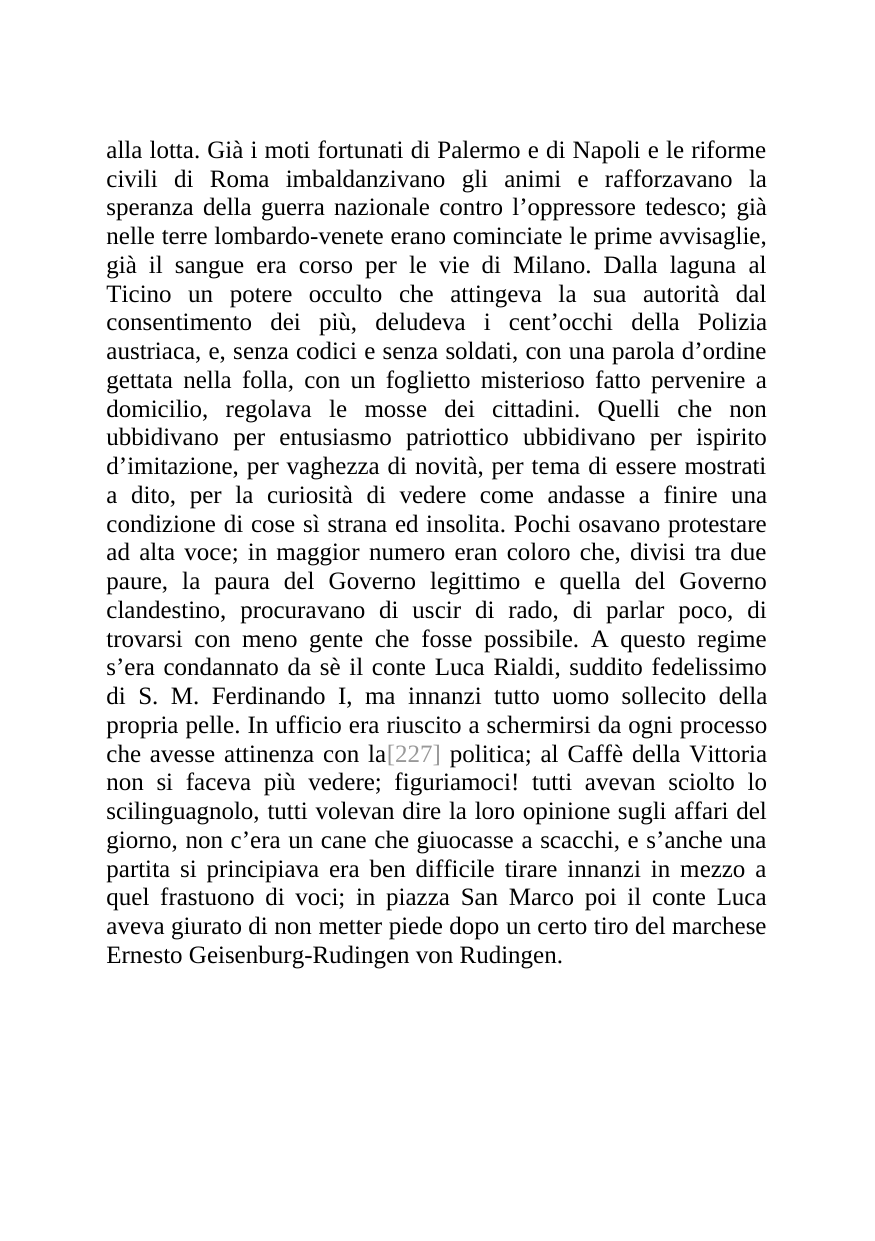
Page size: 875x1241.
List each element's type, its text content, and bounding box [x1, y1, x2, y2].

text alla lotta. Già i moti fortunati di Palermo e di Napoli e le riforme civili di Roma imbaldanzivano gli animi e rafforzavano la speranza della guerra nazionale contro l’oppressore tedesco; già nelle terre lombardo-venete erano cominciate le prime avvisaglie, già il sangue era corso per le vie di Milano. Dalla laguna al Ticino un potere occulto che attingeva la sua autorità dal consentimento dei più, deludeva i cent’occhi della Polizia austriaca, e, senza codici e senza soldati, con una parola d’ordine gettata nella folla, con un foglietto misterioso fatto pervenire a domicilio, regolava le mosse dei cittadini. Quelli che non ubbidivano per entusiasmo patriottico ubbidivano per ispirito d’imitazione, per vaghezza di novità, per tema di essere mostrati a dito, per la curiosità di vedere come andasse a finire una condizione di cose sì strana ed insolita. Pochi osavano protestare ad alta voce; in maggior numero eran coloro che, divisi tra due paure, la paura del Governo legittimo e quella del Governo clandestino, procuravano di uscir di rado, di parlar poco, di trovarsi con meno gente che fosse possibile. A questo regime s’era condannato da sè il conte Luca Rialdi, suddito fedelissimo di S. M. Ferdinando I, ma innanzi tutto uomo sollecito della propria pelle. In ufficio era riuscito a schermirsi da ogni processo che avesse attinenza con la[227] politica; al Caffè della Vittoria non si faceva più vedere; figuriamoci! tutti avevan sciolto lo scilinguagnolo, tutti volevan dire la loro opinione sugli affari del giorno, non c’era un cane che giuocasse a scacchi, e s’anche una partita si principiava era ben difficile tirare innanzi in mezzo a quel frastuono di voci; in piazza San Marco poi il conte Luca aveva giurato di non metter piede dopo un certo tiro del marchese Ernesto Geisenburg-Rudingen von Rudingen. [106, 135, 768, 969]
